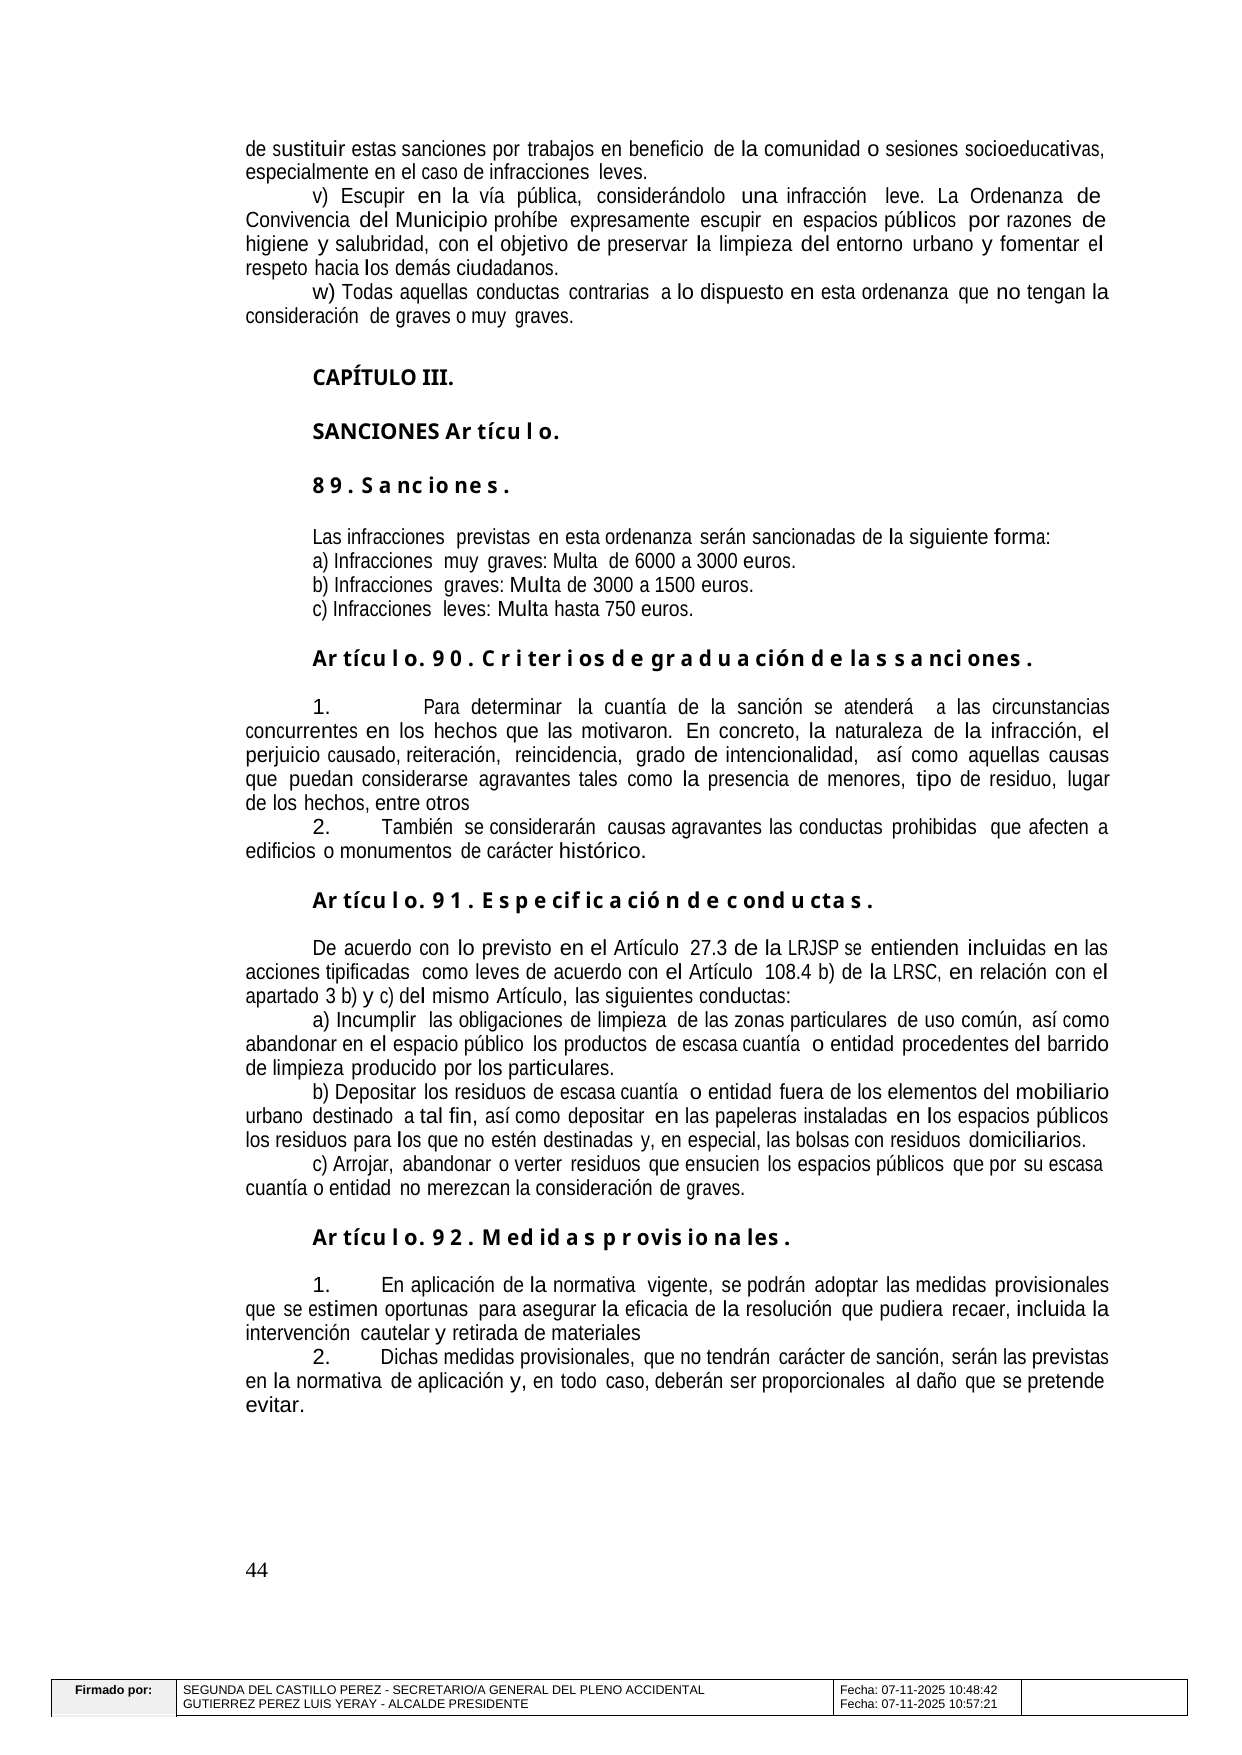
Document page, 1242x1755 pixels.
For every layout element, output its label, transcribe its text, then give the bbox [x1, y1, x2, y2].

text c) Arrojar, abandonar o verter residuos que ensucien los espacios públicos que por su escasa [312, 1152, 1202, 1176]
text cuantía o entidad no merezcan la consideración de graves. [245, 1176, 1202, 1200]
text 2. También se considerarán causas agravantes las conductas prohibidas que afecten a edificios o monumentos de carácter histórico. [245, 816, 1109, 863]
text especialmente en el caso de infracciones leves. [245, 160, 1202, 184]
text 44 [245, 1557, 1202, 1582]
text 1. En aplicación de la normativa vigente, se podrán adoptar las medidas provisionales que se estimen oportunas para asegurar la eficacia de la resolución que pudiera recaer, incluida la intervención cautelar y retirada de materiales [245, 1273, 1109, 1345]
text Ar tícu l o. 9 1 . E s p e cif ic a ció n d e c ond u cta s . [312, 885, 1202, 914]
text Ar tícu l o. 9 0 . C r i ter i os d e gr a d u a ción d e la s s a nci ones . [312, 643, 1202, 673]
table_header [1022, 1680, 1187, 1714]
table_header Firmado por: [52, 1680, 176, 1714]
text Ar tícu l o. 9 2 . M ed id a s p r ovis io na les . [312, 1222, 1202, 1252]
table_header Fecha: 07-11-2025 10:48:42 Fecha: 07-11-2025 10:57:21 [834, 1680, 1021, 1714]
text w) Todas aquellas conductas contrarias a lo dispuesto en esta ordenanza que no tengan la consideración de graves o muy graves. [245, 281, 1109, 328]
text b) Depositar los residuos de escasa cuantía o entidad fuera de los elementos del mobiliario urbano destinado a tal fin, así como depositar en las papeleras instaladas en los espacios públicos los residuos para los que no estén destinadas y, en especial, las bolsas con residuos domiciliarios. [245, 1080, 1109, 1152]
text De acuerdo con lo previsto en el Artículo 27.3 de la LRJSP se entienden incluidas en las acciones tipificadas como leves de acuerdo con el Artículo 108.4 b) de la LRSC, en relación con el apartado 3 b) y c) del mismo Artículo, las siguientes conductas: [245, 937, 1109, 1008]
text c) Infracciones leves: Multa hasta 750 euros. [312, 597, 1202, 621]
text 1. Para determinar la cuantía de la sanción se atenderá a las circunstancias concurrentes en los hechos que las motivaron. En concreto, la naturaleza de la infracción, el perjuicio causado, reiteración, reincidencia, grado de intencionalidad, así como aquellas causas que puedan considerarse agravantes tales como la presencia de menores, tipo de residuo, lugar de los hechos, entre otros [245, 695, 1109, 815]
text higiene y salubridad, con el objetivo de preservar la limpieza del entorno urbano y fomentar el respeto hacia los demás ciudadanos. [245, 233, 1110, 280]
text v) Escupir en la vía pública, considerándolo una infracción leve. La Ordenanza de [312, 184, 1202, 209]
text a) Incumplir las obligaciones de limpieza de las zonas particulares de uso común, así como abandonar en el espacio público los productos de escasa cuantía o entidad procedentes del barrido de limpieza producido por los particulares. [245, 1008, 1109, 1080]
table_header SEGUNDA DEL CASTILLO PEREZ - SECRETARIO/A GENERAL DEL PLENO ACCIDENTAL GUTIERREZ PEREZ LUIS YERAY - ALCALDE PRESIDENTE [177, 1680, 833, 1714]
text Las infracciones previstas en esta ordenanza serán sancionadas de la siguiente forma: [312, 525, 1202, 549]
text a) Infracciones muy graves: Multa de 6000 a 3000 euros. b) Infracciones graves: Multa de 3000 a 1500 euros. [312, 550, 802, 597]
text CAPÍTULO III. SANCIONES Ar tícu l o. 8 9 . S a nc io ne s . [312, 362, 560, 500]
text Convivencia del Municipio prohíbe expresamente escupir en espacios públicos por razones de [245, 209, 1202, 232]
text evitar. [245, 1393, 1202, 1417]
text 2. Dichas medidas provisionales, que no tendrán carácter de sanción, serán las previstas en la normativa de aplicación y, en todo caso, deberán ser proporcionales al daño que se pretende [245, 1345, 1109, 1393]
